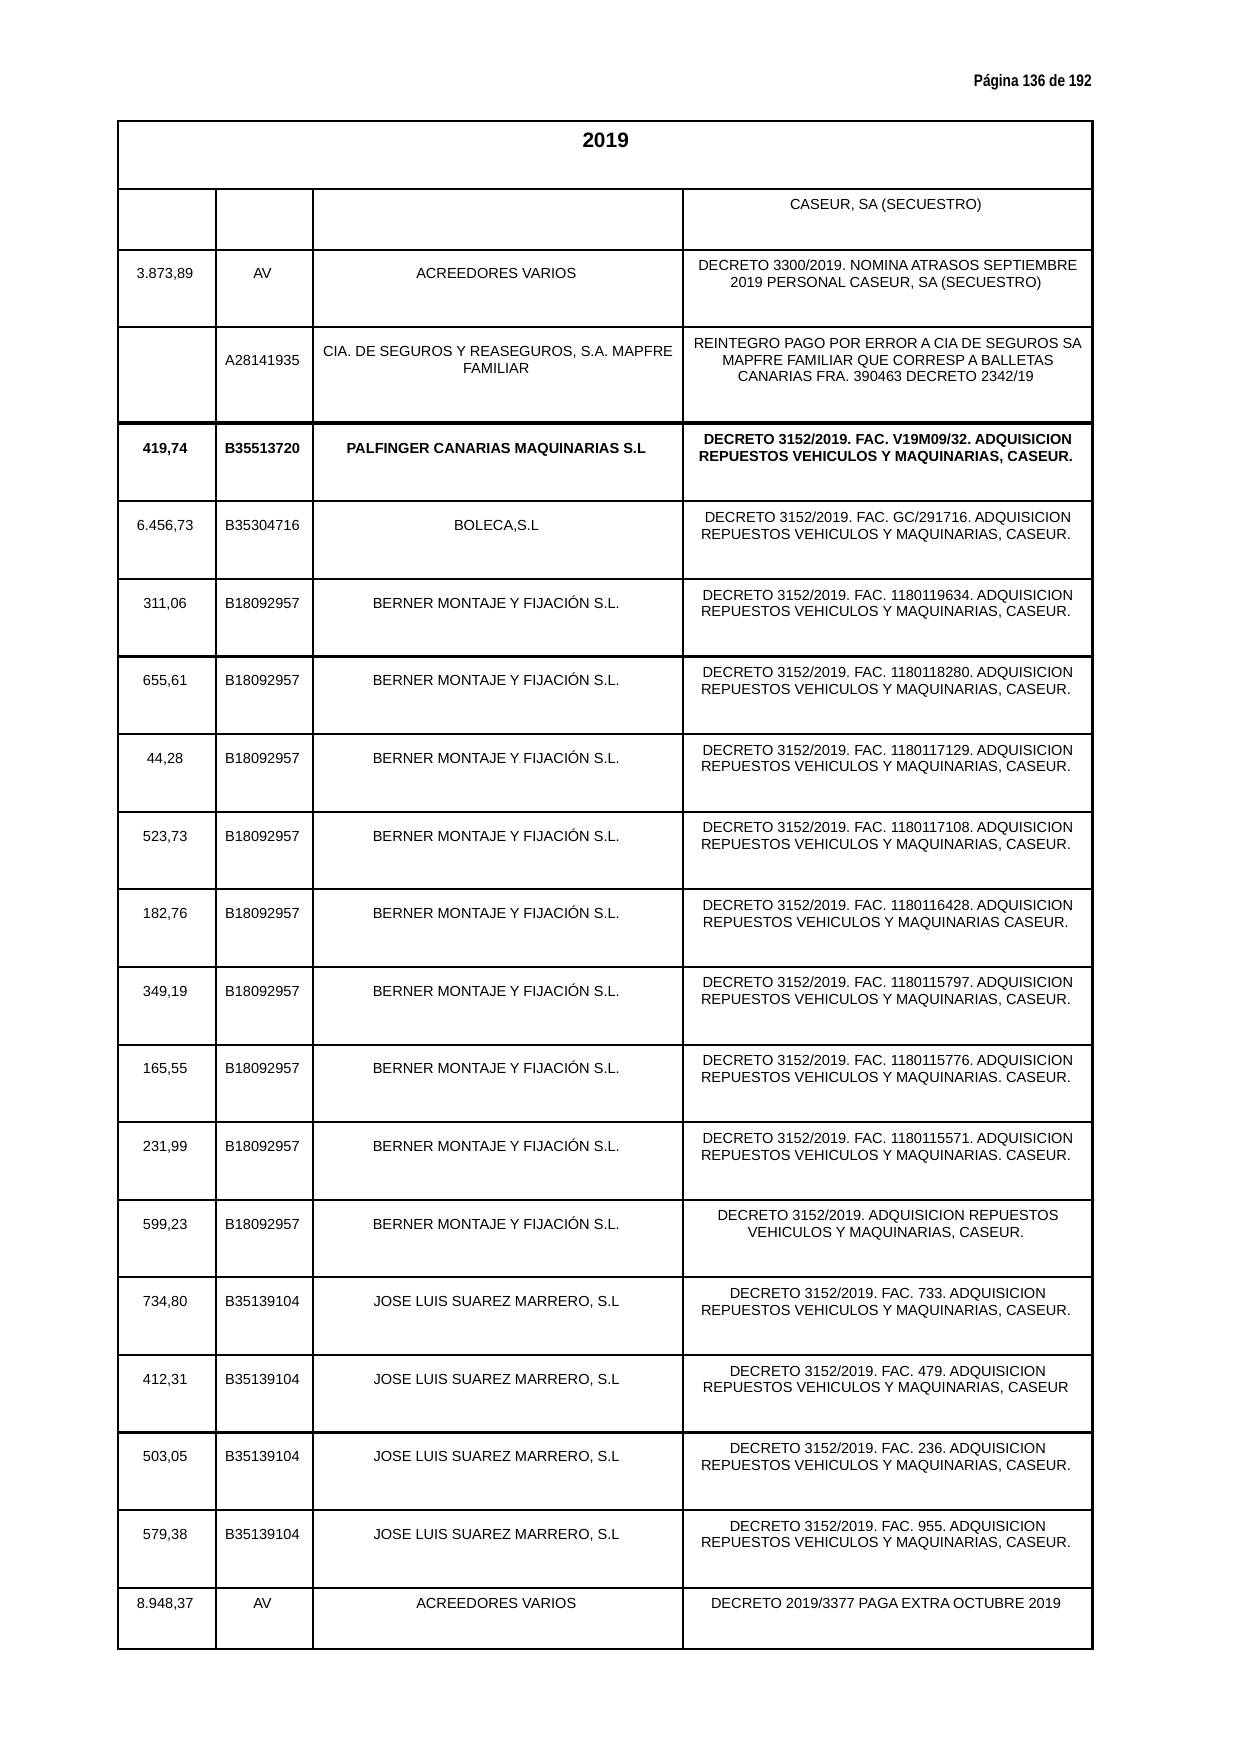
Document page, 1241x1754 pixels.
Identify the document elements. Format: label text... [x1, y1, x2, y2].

table_cell B18092957 [217, 1201, 312, 1276]
table_cell JOSE LUIS SUAREZ MARRERO, S.L [314, 1434, 682, 1509]
table_cell B35139104 [217, 1278, 312, 1354]
table_cell DECRETO 3152/2019. FAC. 1180116428. ADQUISICION REPUESTOS VEHICULOS Y MAQUINARIAS CASEUR. [684, 890, 1091, 966]
table_cell BERNER MONTAJE Y FIJACIÓN S.L. [314, 813, 682, 888]
table_cell CIA. DE SEGUROS Y REASEGUROS, S.A. MAPFRE FAMILIAR [314, 328, 682, 421]
table_cell B35139104 [217, 1356, 312, 1431]
table_cell BERNER MONTAJE Y FIJACIÓN S.L. [314, 580, 682, 655]
table_cell DECRETO 3152/2019. FAC. 1180119634. ADQUISICION REPUESTOS VEHICULOS Y MAQUINARIAS, CASEUR. [684, 580, 1091, 655]
table_cell DECRETO 3152/2019. FAC. 236. ADQUISICION REPUESTOS VEHICULOS Y MAQUINARIAS, CASEUR. [684, 1434, 1091, 1509]
table_cell DECRETO 3152/2019. FAC. 1180115571. ADQUISICION REPUESTOS VEHICULOS Y MAQUINARIAS. CASEUR. [684, 1123, 1091, 1199]
table_cell 231,99 [119, 1123, 215, 1199]
table_cell B18092957 [217, 1046, 312, 1121]
table_cell B35139104 [217, 1434, 312, 1509]
table_cell ACREEDORES VARIOS [314, 251, 682, 326]
table_cell DECRETO 3152/2019. FAC. 1180117108. ADQUISICION REPUESTOS VEHICULOS Y MAQUINARIAS, CASEUR. [684, 813, 1091, 888]
table_cell B18092957 [217, 735, 312, 811]
table_cell B35139104 [217, 1511, 312, 1587]
table_cell B18092957 [217, 890, 312, 966]
table_cell 349,19 [119, 968, 215, 1043]
table_cell DECRETO 3152/2019. FAC. 955. ADQUISICION REPUESTOS VEHICULOS Y MAQUINARIAS, CASEUR. [684, 1511, 1091, 1587]
table_cell BERNER MONTAJE Y FIJACIÓN S.L. [314, 1201, 682, 1276]
table_cell DECRETO 3152/2019. FAC. 479. ADQUISICION REPUESTOS VEHICULOS Y MAQUINARIAS, CASEUR [684, 1356, 1091, 1431]
table_cell BOLECA,S.L [314, 502, 682, 578]
table_header DECRETO 3152/2019. FAC. V19M09/32. ADQUISICION REPUESTOS VEHICULOS Y MAQUINARIAS, CASEUR. [684, 425, 1091, 500]
table_cell B18092957 [217, 968, 312, 1043]
table_cell BERNER MONTAJE Y FIJACIÓN S.L. [314, 1123, 682, 1199]
table_header 2019 [119, 122, 1091, 188]
table_cell BERNER MONTAJE Y FIJACIÓN S.L. [314, 890, 682, 966]
table_cell JOSE LUIS SUAREZ MARRERO, S.L [314, 1356, 682, 1431]
table_cell [217, 190, 312, 248]
table_cell DECRETO 3152/2019. FAC. GC/291716. ADQUISICION REPUESTOS VEHICULOS Y MAQUINARIAS, CASEUR. [684, 502, 1091, 578]
table_cell 182,76 [119, 890, 215, 966]
table_cell JOSE LUIS SUAREZ MARRERO, S.L [314, 1278, 682, 1354]
table_cell AV [217, 251, 312, 326]
table_cell 6.456,73 [119, 502, 215, 578]
table_cell 503,05 [119, 1434, 215, 1509]
table_header B35513720 [217, 425, 312, 500]
table_cell BERNER MONTAJE Y FIJACIÓN S.L. [314, 735, 682, 811]
table_cell 655,61 [119, 658, 215, 733]
table_cell B18092957 [217, 1123, 312, 1199]
table_cell CASEUR, SA (SECUESTRO) [684, 190, 1091, 248]
table_cell 734,80 [119, 1278, 215, 1354]
table_cell [314, 190, 682, 248]
table_cell 311,06 [119, 580, 215, 655]
table_cell DECRETO 3152/2019. FAC. 1180115776. ADQUISICION REPUESTOS VEHICULOS Y MAQUINARIAS. CASEUR. [684, 1046, 1091, 1121]
table_cell 8.948,37 [119, 1589, 215, 1647]
table_cell DECRETO 3152/2019. ADQUISICION REPUESTOS VEHICULOS Y MAQUINARIAS, CASEUR. [684, 1201, 1091, 1276]
table_cell B18092957 [217, 658, 312, 733]
table_cell DECRETO 3152/2019. FAC. 733. ADQUISICION REPUESTOS VEHICULOS Y MAQUINARIAS, CASEUR. [684, 1278, 1091, 1354]
table_cell 599,23 [119, 1201, 215, 1276]
table_cell B18092957 [217, 580, 312, 655]
table_cell BERNER MONTAJE Y FIJACIÓN S.L. [314, 968, 682, 1043]
table_cell [119, 190, 215, 248]
table_cell 412,31 [119, 1356, 215, 1431]
table_cell 165,55 [119, 1046, 215, 1121]
table_cell 579,38 [119, 1511, 215, 1587]
table_cell AV [217, 1589, 312, 1647]
table_cell DECRETO 3152/2019. FAC. 1180115797. ADQUISICION REPUESTOS VEHICULOS Y MAQUINARIAS, CASEUR. [684, 968, 1091, 1043]
table_cell 523,73 [119, 813, 215, 888]
table_cell 3.873,89 [119, 251, 215, 326]
table_cell B18092957 [217, 813, 312, 888]
table_cell DECRETO 2019/3377 PAGA EXTRA OCTUBRE 2019 [684, 1589, 1091, 1647]
table_cell ACREEDORES VARIOS [314, 1589, 682, 1647]
table_cell DECRETO 3300/2019. NOMINA ATRASOS SEPTIEMBRE 2019 PERSONAL CASEUR, SA (SECUESTRO) [684, 251, 1091, 326]
table_cell 44,28 [119, 735, 215, 811]
table_cell A28141935 [217, 328, 312, 421]
table_cell JOSE LUIS SUAREZ MARRERO, S.L [314, 1511, 682, 1587]
table_cell DECRETO 3152/2019. FAC. 1180117129. ADQUISICION REPUESTOS VEHICULOS Y MAQUINARIAS, CASEUR. [684, 735, 1091, 811]
table_cell REINTEGRO PAGO POR ERROR A CIA DE SEGUROS SA MAPFRE FAMILIAR QUE CORRESP A BALLETAS CANARIAS FRA. 390463 DECRETO 2342/19 [684, 328, 1091, 421]
table_cell BERNER MONTAJE Y FIJACIÓN S.L. [314, 658, 682, 733]
table_cell [119, 328, 215, 421]
table_cell BERNER MONTAJE Y FIJACIÓN S.L. [314, 1046, 682, 1121]
table_header 419,74 [119, 425, 215, 500]
table_cell B35304716 [217, 502, 312, 578]
table_cell DECRETO 3152/2019. FAC. 1180118280. ADQUISICION REPUESTOS VEHICULOS Y MAQUINARIAS, CASEUR. [684, 658, 1091, 733]
table_header PALFINGER CANARIAS MAQUINARIAS S.L [314, 425, 682, 500]
